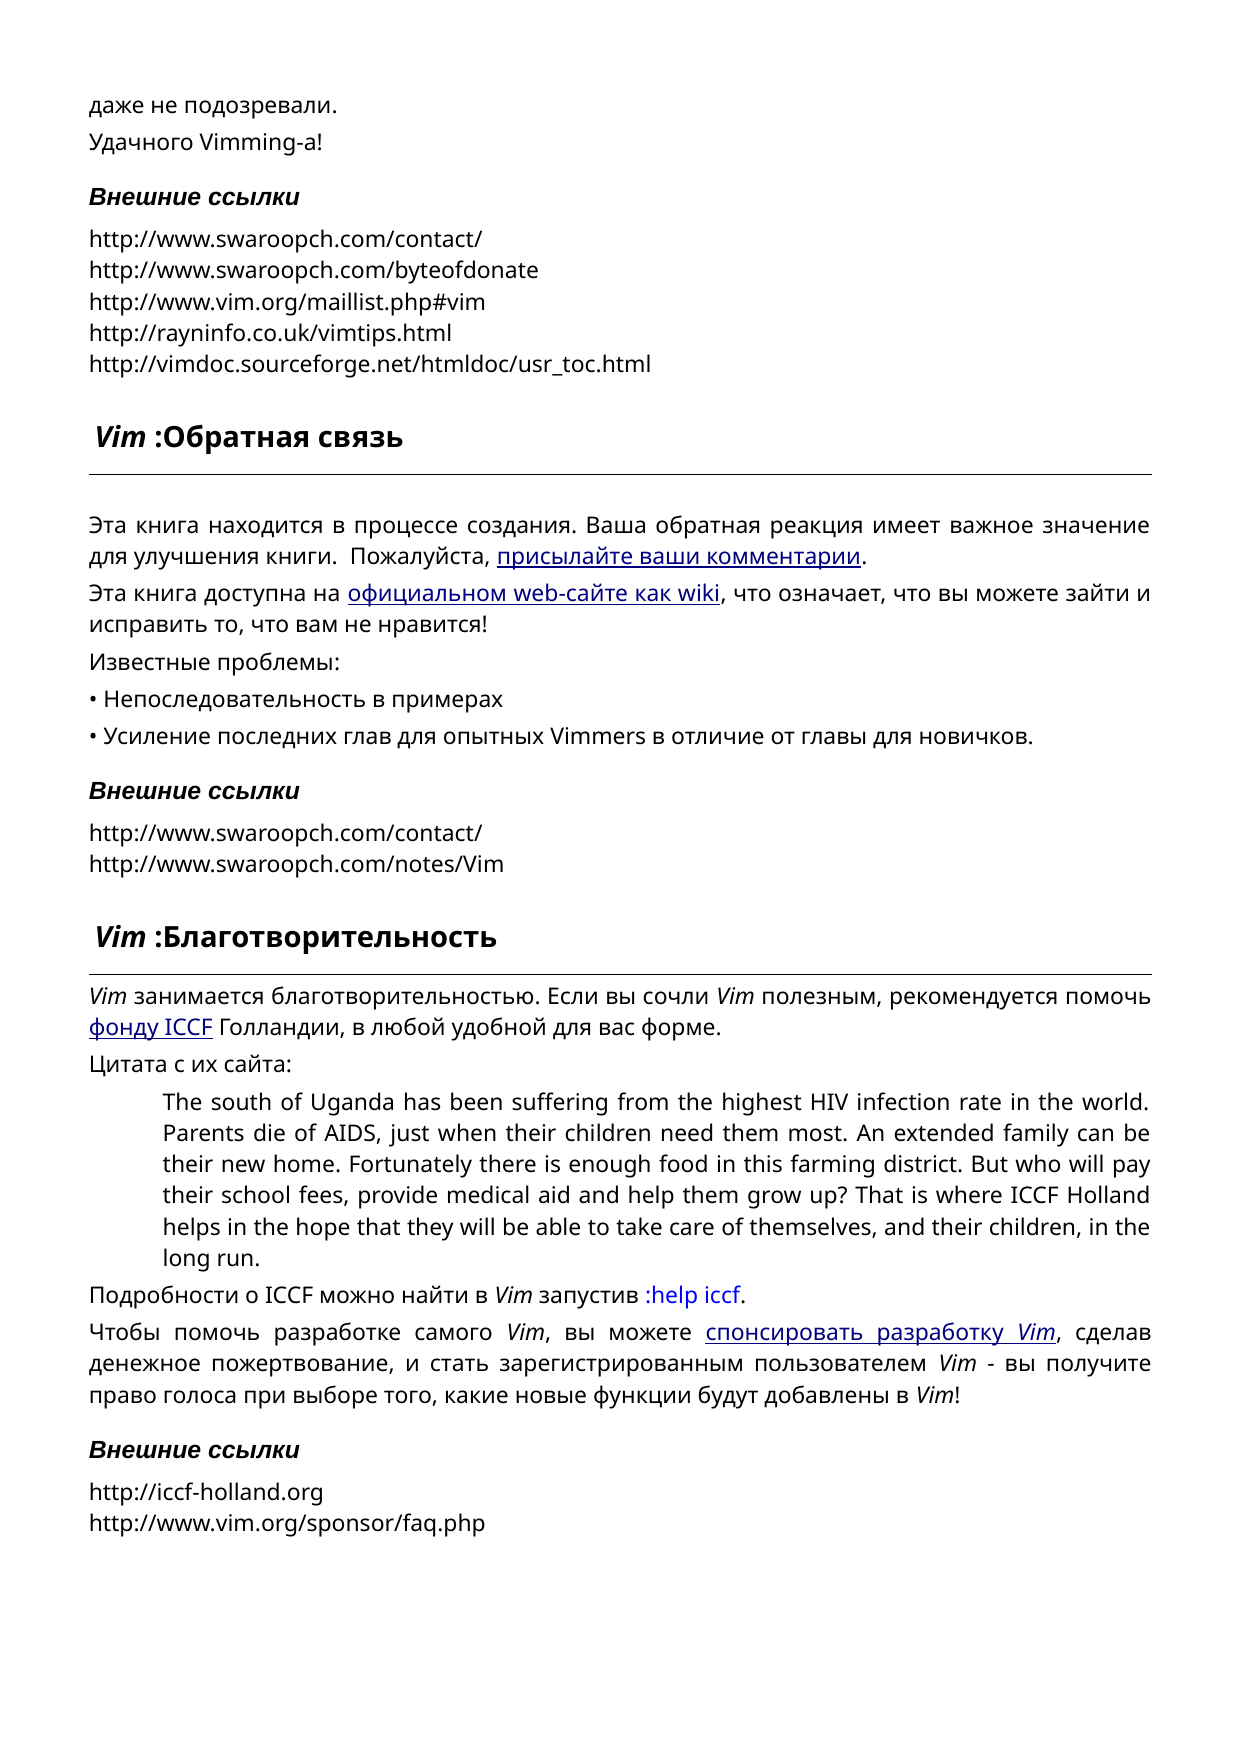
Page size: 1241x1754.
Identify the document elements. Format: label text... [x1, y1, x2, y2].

text http://www.vim.org/sponsor/faq.php [88, 1507, 1152, 1538]
text http://www.swaroopch.com/contact/ [88, 223, 1152, 254]
text • Усиление последних глав для опытных Vimmers в отличие от главы для новичков. [88, 720, 1152, 751]
text • Непоследовательность в примерах [88, 683, 1152, 714]
text Чтобы помочь разработке самого Vim, вы можете спонсировать разработку Vim, сделав денежное пожертвование, и стать зарегистрированным пользователем Vim - вы получите право голоса при выборе того, какие новые функции будут добавлены в Vim! [88, 1316, 1152, 1410]
subtitle Внешние ссылки [88, 776, 1152, 805]
text http://www.swaroopch.com/byteofdonate [88, 254, 1152, 286]
table_header Vim :Благотворительность [89, 911, 1152, 974]
table_header Vim :Обратная связь [89, 411, 1152, 473]
text http://www.vim.org/maillist.php#vim [88, 286, 1152, 317]
text http://www.swaroopch.com/notes/Vim [88, 848, 1152, 880]
text даже не подозревали. [88, 88, 1152, 120]
text Цитата с их сайта: [88, 1048, 1152, 1079]
subtitle Внешние ссылки [88, 1435, 1152, 1463]
text Подробности о ICCF можно найти в Vim запустив :help iccf. [88, 1279, 1152, 1310]
text Vim занимается благотворительностью. Если вы сочли Vim полезным, рекомендуется помочь фонду ICCF Голландии, в любой удобной для вас форме. [88, 980, 1152, 1042]
text http://vimdoc.sourceforge.net/htmldoc/usr_toc.html [88, 348, 1152, 379]
text The south of Uganda has been suffering from the highest HIV infection rate in the world. Parents die of AIDS, just when their children need them most. An extended family can be their new home. Fortunately there is enough food in this farming district. But who will pay their school fees, provide medical aid and help them grow up? That is where ICCF Holland helps in the hope that they will be able to take care of themselves, and their children, in the long run. [162, 1086, 1152, 1273]
text Удачного Vimming-а! [88, 126, 1152, 157]
text http://rayninfo.co.uk/vimtips.html [88, 317, 1152, 348]
text Эта книга доступна на официальном web-сайте как wiki, что означает, что вы можете зайти и исправить то, что вам не нравится! [88, 577, 1152, 639]
text Эта книга находится в процессе создания. Ваша обратная реакция имеет важное значение для улучшения книги. Пожалуйста, присылайте ваши комментарии. [88, 509, 1152, 571]
subtitle Внешние ссылки [88, 182, 1152, 211]
text http://iccf-holland.org [88, 1476, 1152, 1507]
text http://www.swaroopch.com/contact/ [88, 817, 1152, 848]
text Известные проблемы: [88, 646, 1152, 677]
